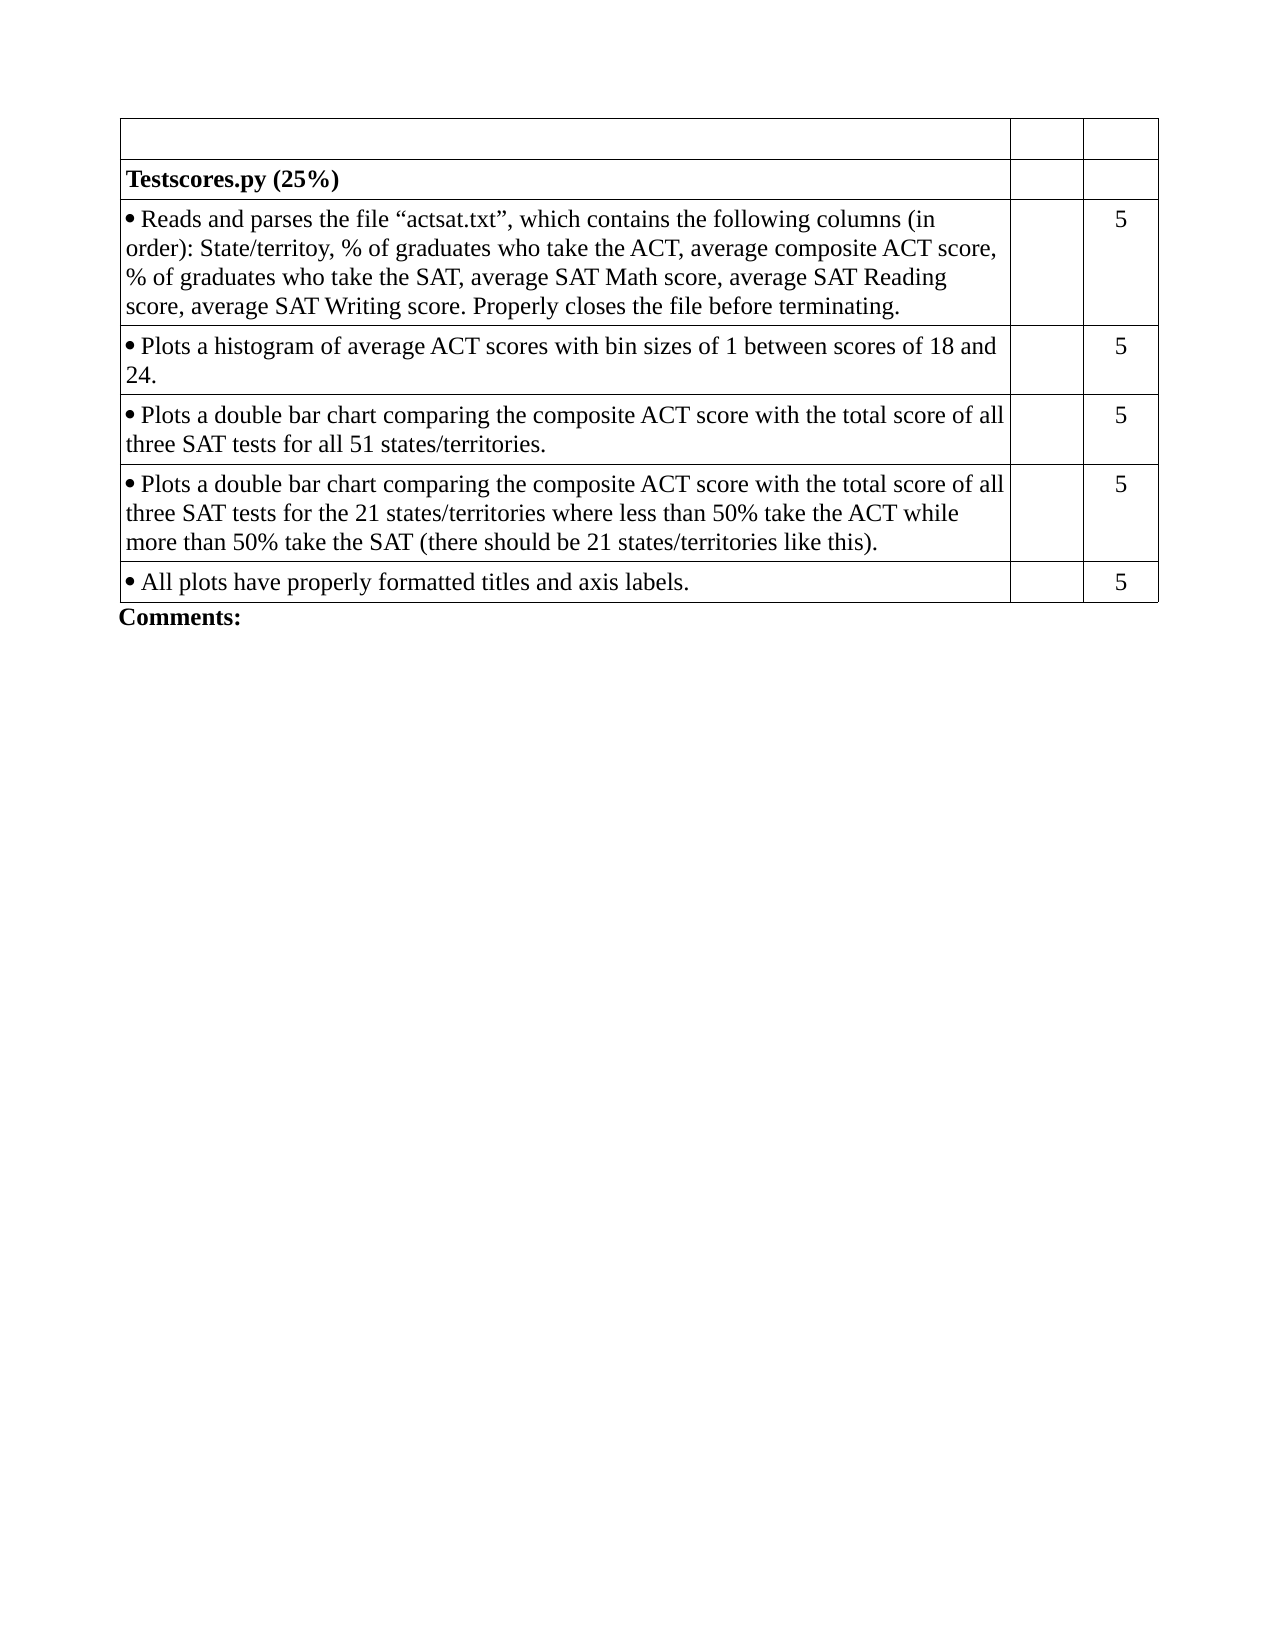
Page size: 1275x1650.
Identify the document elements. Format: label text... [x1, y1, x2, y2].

table_cell [1011, 160, 1083, 199]
table_cell Plots a double bar chart comparing the composite ACT score with the total score of all three SAT tests for the 21 states/territories where less than 50% take the ACT while more than 50% take the SAT (there should be 21 states/territories like this). [121, 465, 1010, 561]
table_cell [1011, 119, 1083, 158]
table_cell Plots a double bar chart comparing the composite ACT score with the total score of all three SAT tests for all 51 states/territories. [121, 395, 1010, 463]
table_cell [1011, 200, 1083, 325]
table_cell 5 [1084, 326, 1158, 394]
table_cell 5 [1084, 465, 1158, 561]
text Comments: [118, 602, 1157, 630]
table_cell 5 [1084, 395, 1158, 463]
table_cell [1011, 562, 1083, 602]
table_cell [1011, 395, 1083, 463]
table_cell [1084, 119, 1158, 158]
table_cell [1084, 160, 1158, 199]
table_cell Reads and parses the file “actsat.txt”, which contains the following columns (in order): State/territoy, % of graduates who take the ACT, average composite ACT score, % of graduates who take the SAT, average SAT Math score, average SAT Reading score, average SAT Writing score. Properly closes the file before terminating. [121, 200, 1010, 325]
table_cell [121, 119, 1010, 158]
table_cell [1011, 326, 1083, 394]
table_cell 5 [1084, 200, 1158, 325]
table_cell 5 [1084, 562, 1158, 602]
table_cell All plots have properly formatted titles and axis labels. [121, 562, 1010, 602]
table_cell Testscores.py (25%) [121, 160, 1010, 199]
table_cell [1011, 465, 1083, 561]
table_cell Plots a histogram of average ACT scores with bin sizes of 1 between scores of 18 and 24. [121, 326, 1010, 394]
